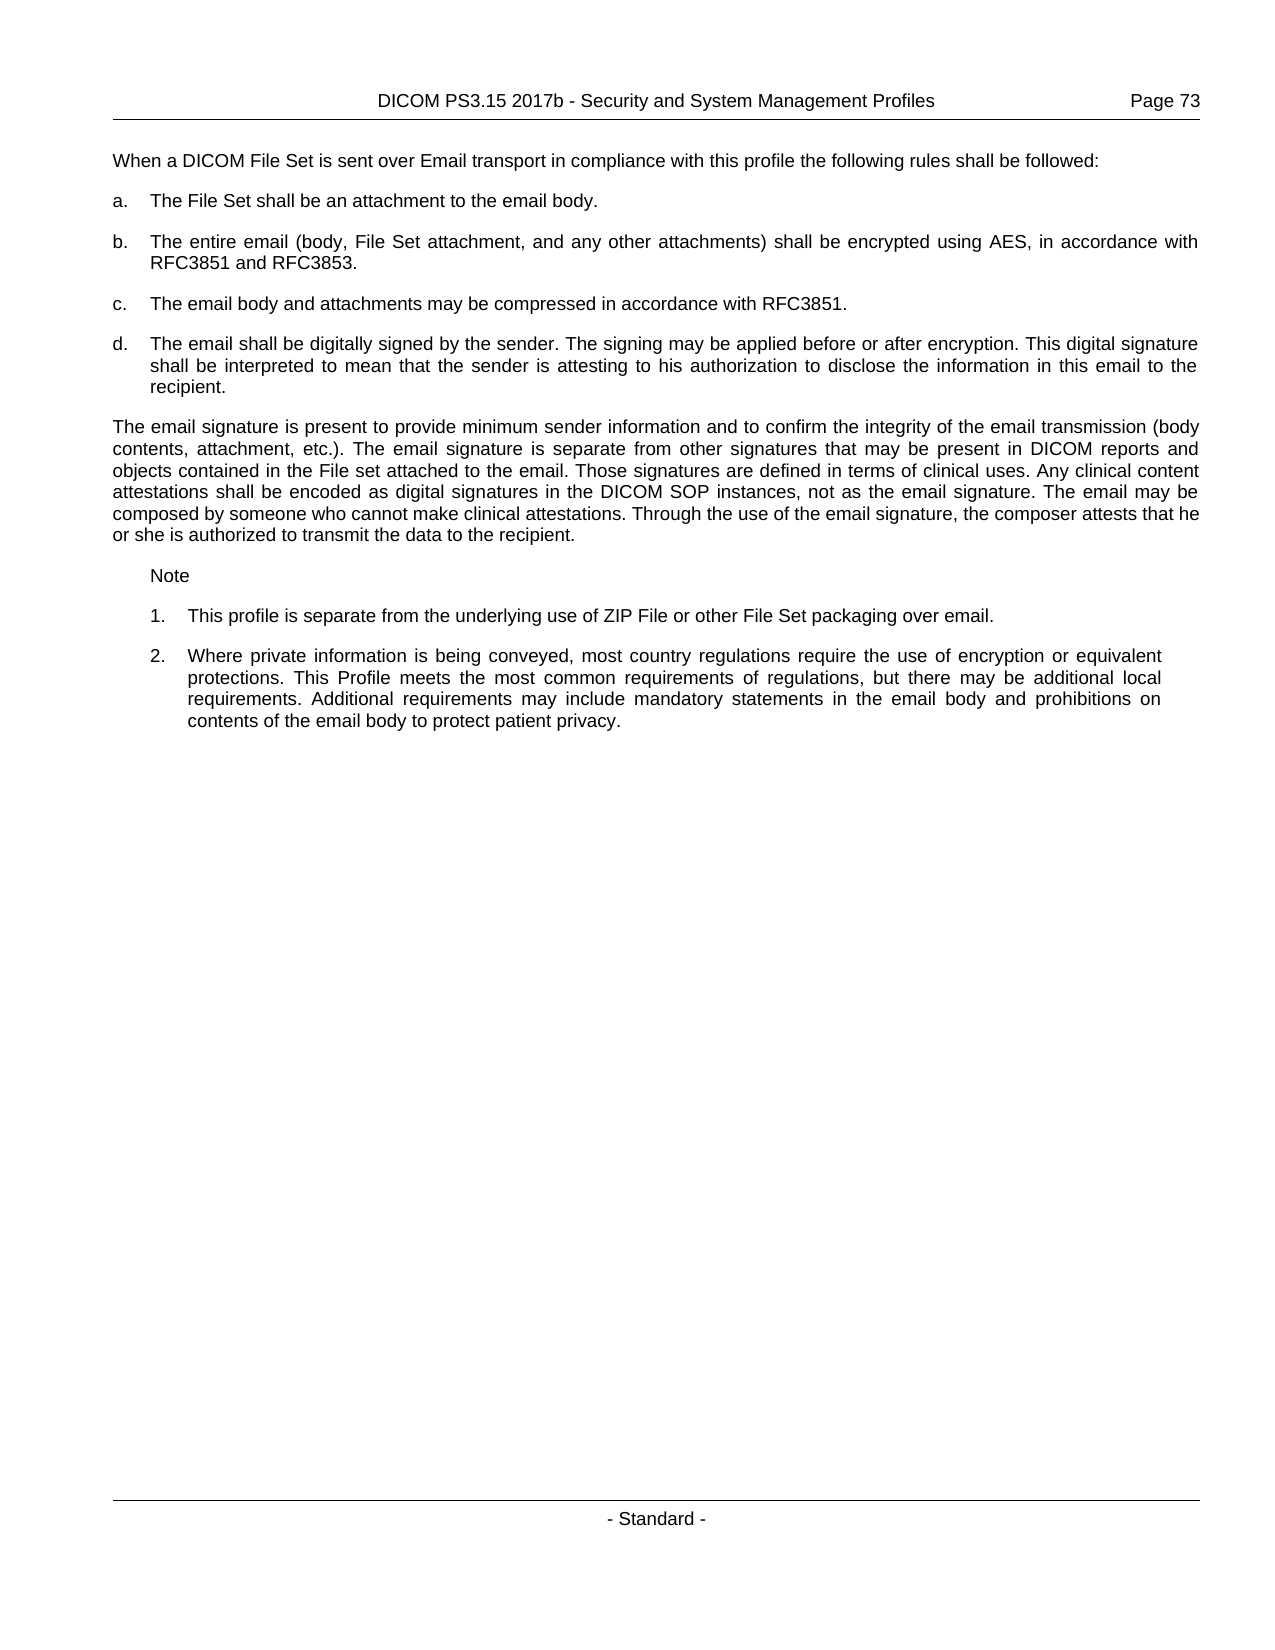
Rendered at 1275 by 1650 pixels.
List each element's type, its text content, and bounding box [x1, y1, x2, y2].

list The File Set shall be an attachment to the email body. [112, 190, 1200, 212]
list Where private information is being conveyed, most country regulations require the use of encryption or equivalent protections. This Profile meets the most common requirements of regulations, but there may be additional local requirements. Additional requirements may include mandatory statements in the email body and prohibitions on contents of the email body to protect patient privacy. [150, 645, 1162, 731]
text When a DICOM File Set is sent over Email transport in compliance with this profile the following rules shall be followed: [112, 150, 1200, 172]
list The email shall be digitally signed by the sender. The signing may be applied before or after encryption. This digital signature shall be interpreted to mean that the sender is attesting to his authorization to disclose the information in this email to the recipient. [112, 333, 1200, 397]
text The email signature is present to provide minimum sender information and to confirm the integrity of the email transmission (body contents, attachment, etc.). The email signature is separate from other signatures that may be present in DICOM reports and objects contained in the File set attached to the email. Those signatures are defined in terms of clinical uses. Any clinical content attestations shall be encoded as digital signatures in the DICOM SOP instances, not as the email signature. The email may be composed by someone who cannot make clinical attestations. Through the use of the email signature, the composer attests that he or she is authorized to transmit the data to the recipient. [112, 416, 1200, 546]
list The entire email (body, File Set attachment, and any other attachments) shall be encrypted using AES, in accordance with RFC3851 and RFC3853. [112, 231, 1200, 274]
list This profile is separate from the underlying use of ZIP File or other File Set packaging over email. [150, 605, 1162, 626]
list The email body and attachments may be compressed in accordance with RFC3851. [112, 292, 1200, 314]
text Note [150, 564, 1162, 586]
